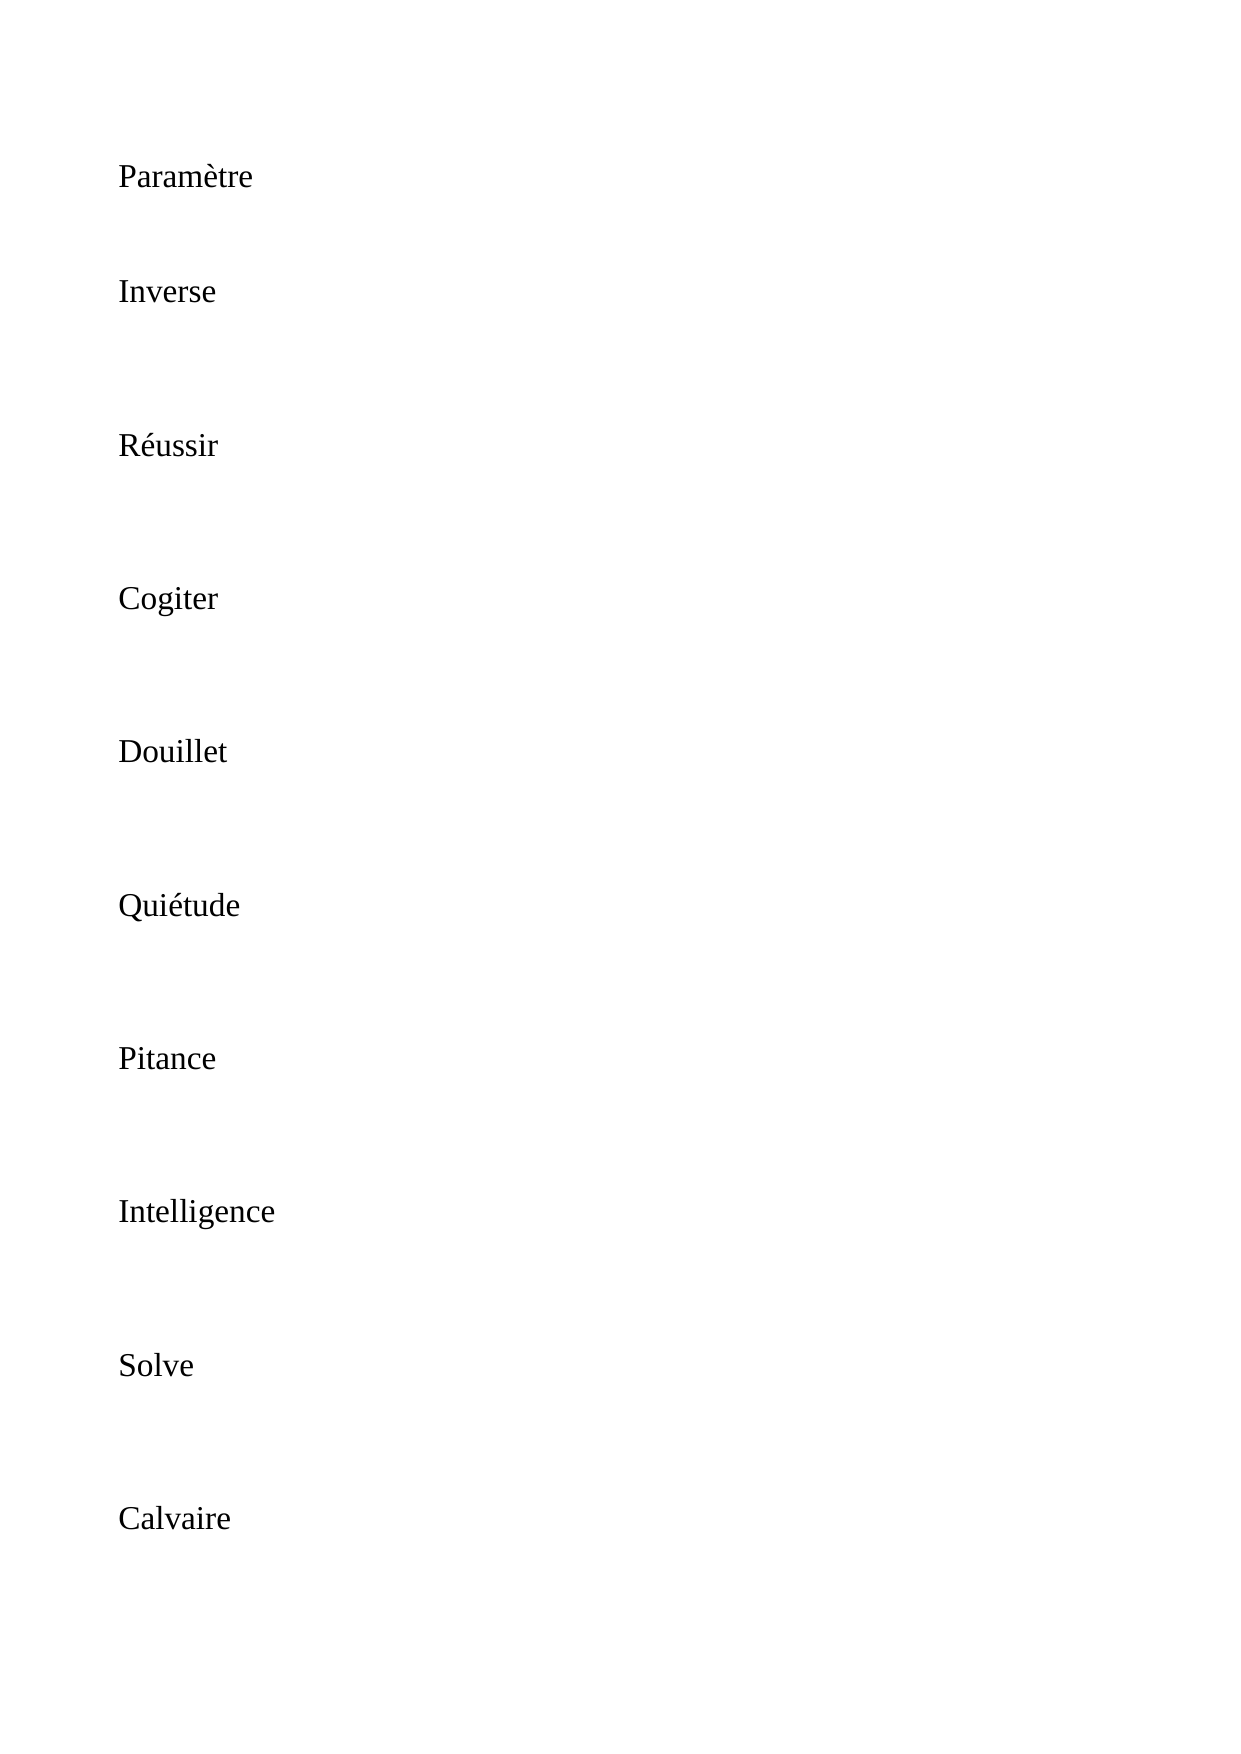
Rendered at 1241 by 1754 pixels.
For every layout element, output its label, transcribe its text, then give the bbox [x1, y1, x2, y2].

text Douillet [118, 731, 1122, 770]
text Cogiter [118, 578, 1122, 616]
text Pitance [118, 1038, 1122, 1076]
text Quiétude [118, 885, 1122, 923]
text Paramètre [118, 156, 1122, 195]
text Solve [118, 1345, 1122, 1383]
text Intelligence [118, 1191, 1122, 1230]
text Calvaire [118, 1498, 1122, 1536]
text Inverse [118, 271, 1122, 310]
text Réussir [118, 425, 1122, 463]
